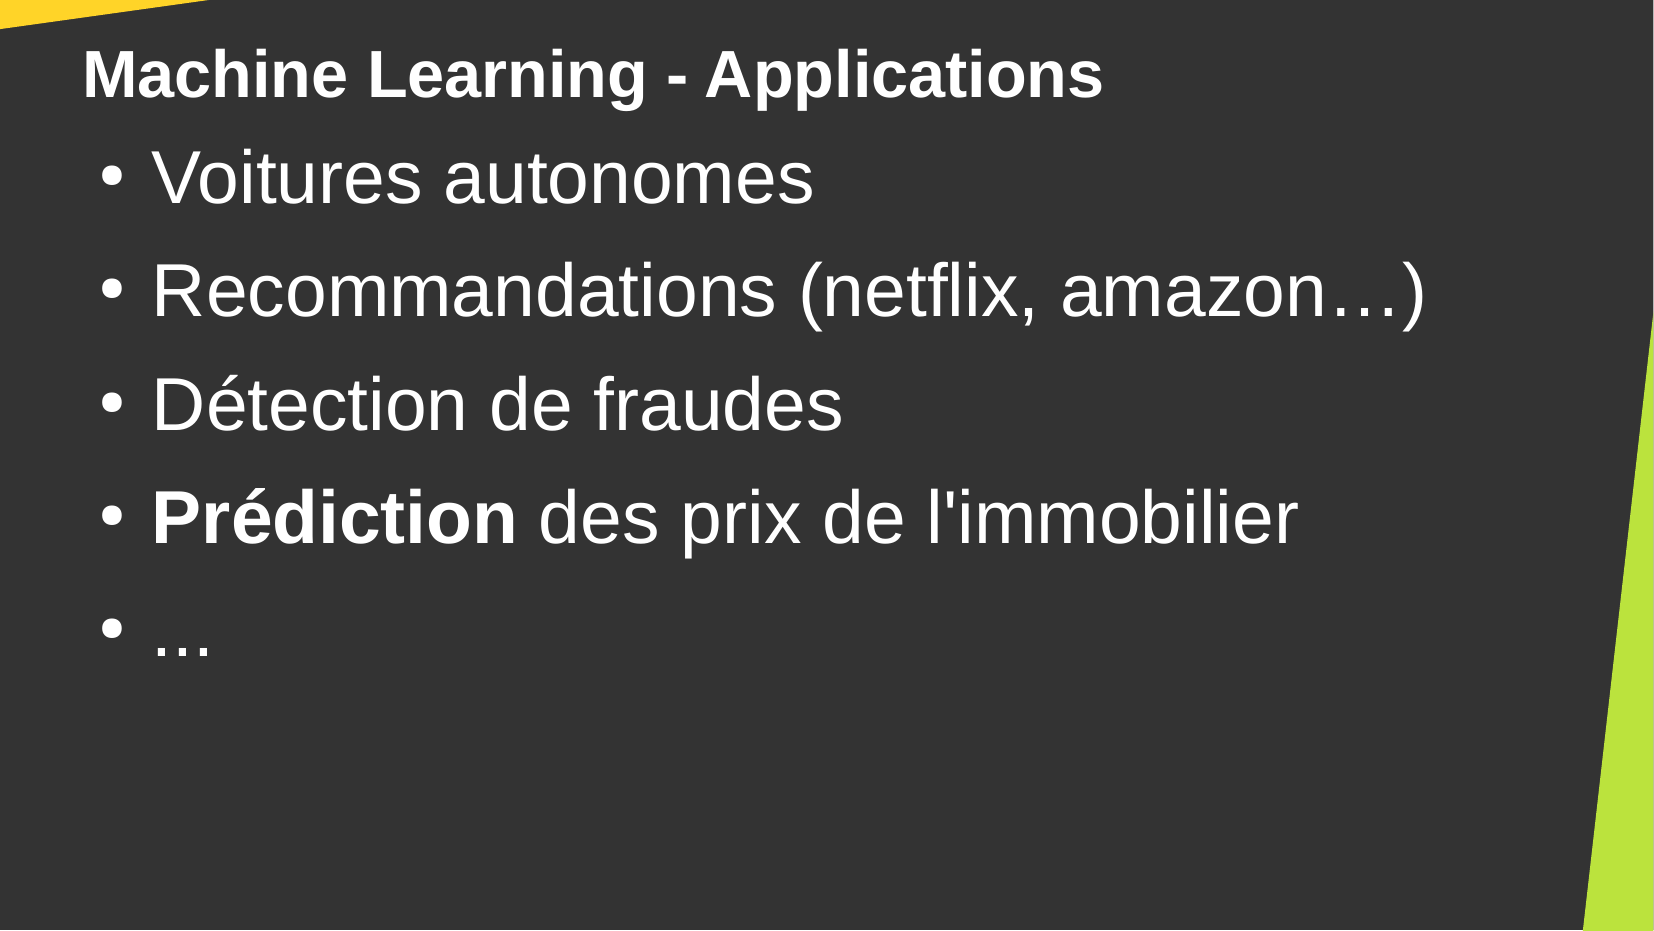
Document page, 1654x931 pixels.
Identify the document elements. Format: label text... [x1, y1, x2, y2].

text_box [1582, 306, 1654, 931]
list Voitures autonomes Recommandations (netflix, amazon…) Détection de fraudes Prédiction des prix de l'immobilier ... [80, 135, 1560, 792]
title Machine Learning - Applications [82, 37, 1571, 115]
text_box [0, 0, 209, 30]
